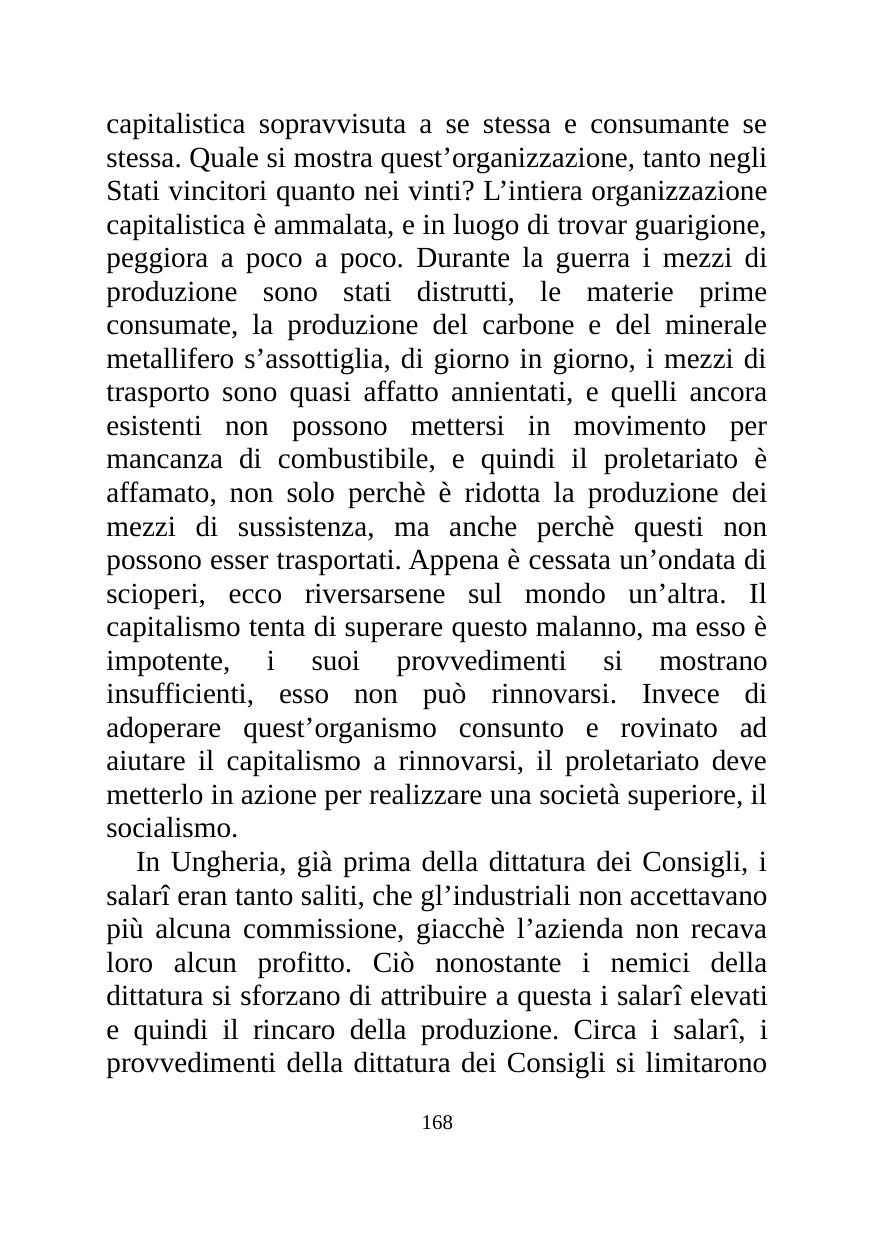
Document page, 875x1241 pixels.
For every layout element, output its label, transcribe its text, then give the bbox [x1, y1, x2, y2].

text In Ungheria, già prima della dittatura dei Consigli, i salarî eran tanto saliti, che gl’industriali non accettavano più alcuna commissione, giacchè l’azienda non recava loro alcun profitto. Ciò nonostante i nemici della dittatura si sforzano di attribuire a questa i salarî elevati e quindi il rincaro della produzione. Circa i salarî, i provvedimenti della dittatura dei Consigli si limitarono [106, 844, 768, 1079]
text capitalistica sopravvisuta a se stessa e consumante se stessa. Quale si mostra quest’organizzazione, tanto negli Stati vincitori quanto nei vinti? L’intiera organizzazione capitalistica è ammalata, e in luogo di trovar guarigione, peggiora a poco a poco. Durante la guerra i mezzi di produzione sono stati distrutti, le materie prime consumate, la produzione del carbone e del minerale metallifero s’assottiglia, di giorno in giorno, i mezzi di trasporto sono quasi affatto annientati, e quelli ancora esistenti non possono mettersi in movimento per mancanza di combustibile, e quindi il proletariato è affamato, non solo perchè è ridotta la produzione dei mezzi di sussistenza, ma anche perchè questi non possono esser trasportati. Appena è cessata un’ondata di scioperi, ecco riversarsene sul mondo un’altra. Il capitalismo tenta di superare questo malanno, ma esso è impotente, i suoi provvedimenti si mostrano insufficienti, esso non può rinnovarsi. Invece di adoperare quest’organismo consunto e rovinato ad aiutare il capitalismo a rinnovarsi, il proletariato deve metterlo in azione per realizzare una società superiore, il socialismo. [106, 106, 768, 844]
